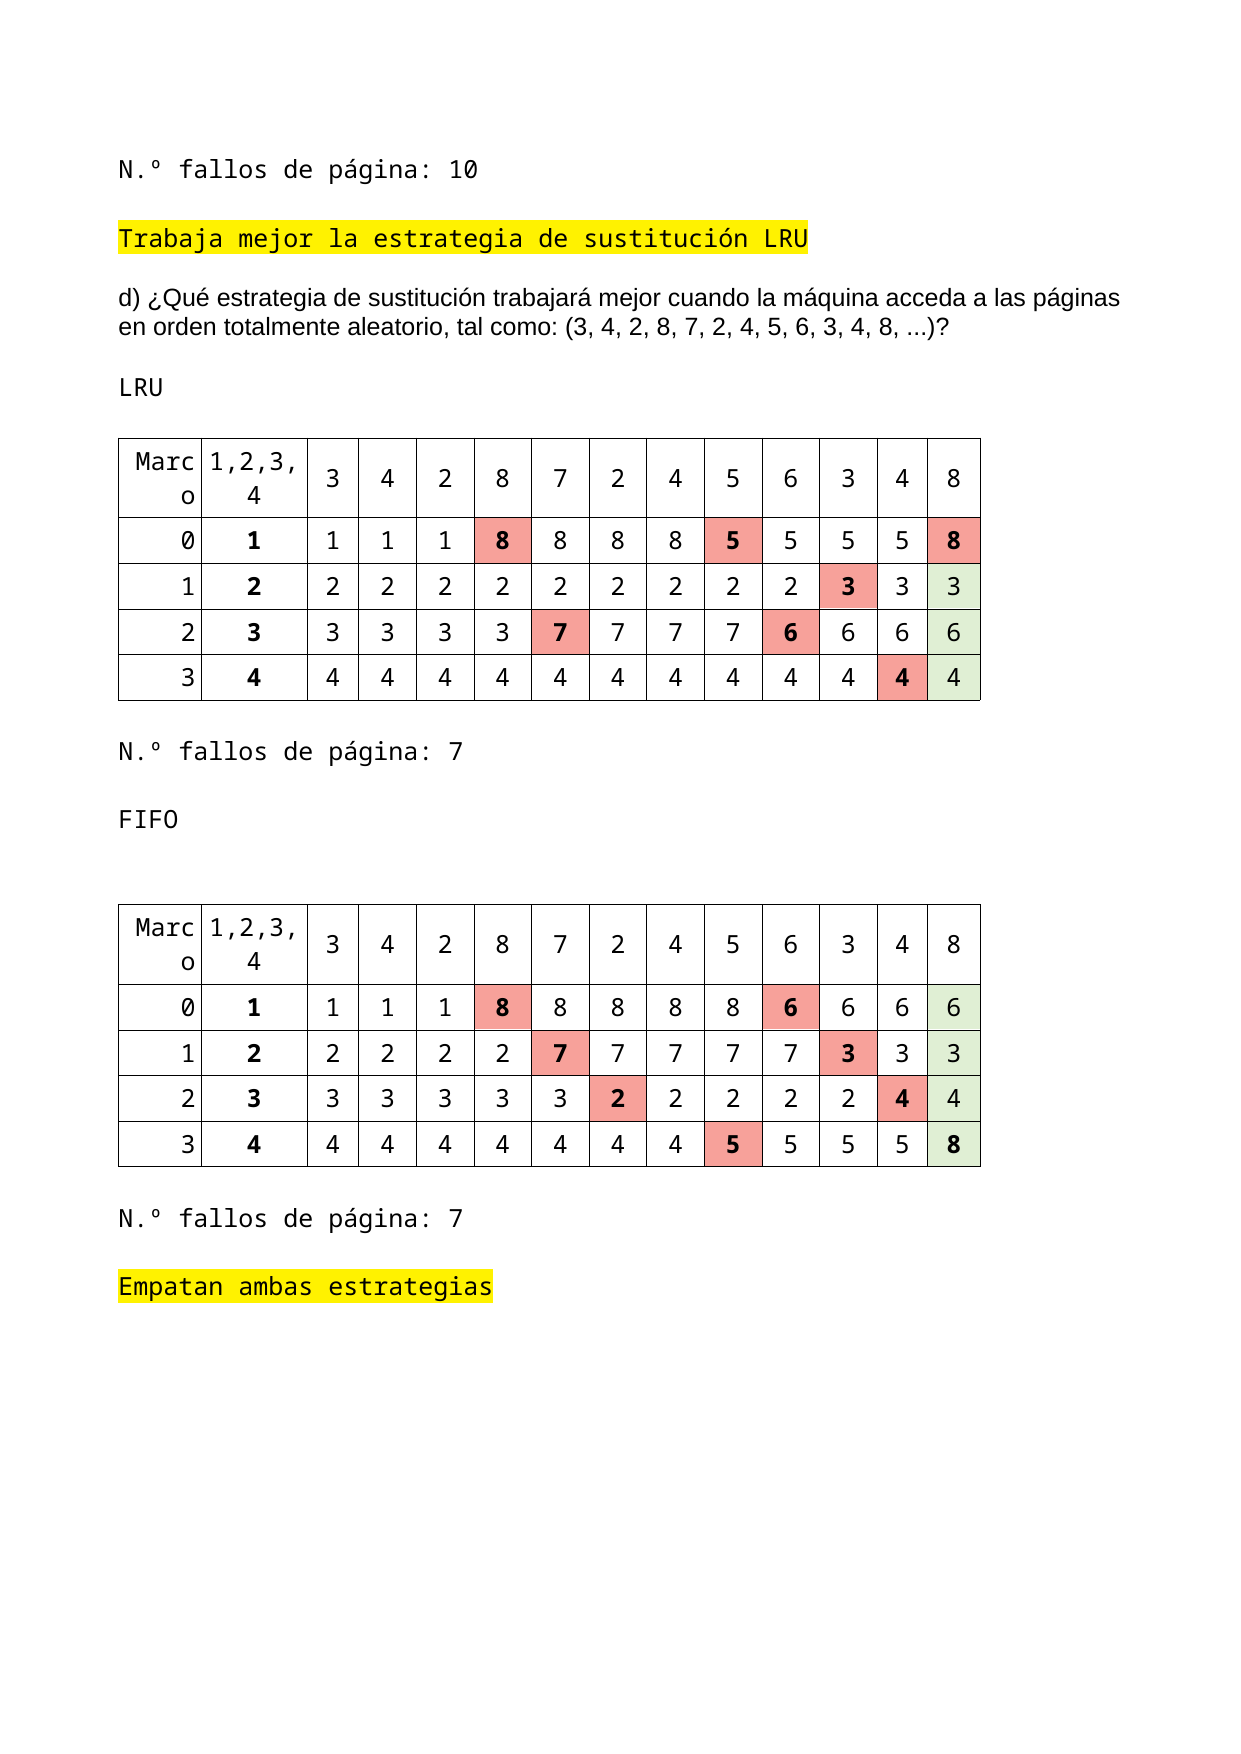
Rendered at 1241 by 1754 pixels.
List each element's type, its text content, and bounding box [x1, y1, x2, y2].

text Trabaja mejor la estrategia de sustitución LRU [118, 220, 1122, 254]
table_cell 3 [202, 610, 307, 654]
table_cell 3 [878, 1031, 927, 1075]
table_cell 2 [705, 564, 762, 608]
table_cell 8 [475, 518, 531, 563]
table_header 4 [359, 905, 416, 984]
table_cell 2 [202, 1031, 307, 1075]
table_cell 2 [763, 564, 819, 608]
table_cell 4 [878, 1076, 927, 1121]
table_cell 1 [417, 985, 474, 1029]
table_cell 2 [647, 564, 704, 608]
table_cell 6 [820, 610, 877, 654]
table_cell 3 [475, 1076, 531, 1121]
table_cell 3 [417, 1076, 474, 1121]
table_cell 5 [820, 1122, 877, 1166]
table_cell 2 [475, 1031, 531, 1075]
table_header 4 [359, 439, 416, 517]
table_header 6 [763, 905, 819, 984]
table_header 7 [532, 905, 589, 984]
table_cell 5 [705, 1122, 762, 1166]
table_header Marco [119, 439, 201, 517]
table_cell 3 [359, 1076, 416, 1121]
table_cell 2 [590, 1076, 646, 1121]
table_header 6 [763, 439, 819, 517]
table_cell 1 [308, 985, 358, 1029]
table_cell 0 [119, 518, 201, 563]
table_cell 8 [928, 518, 980, 563]
table_cell 4 [647, 655, 704, 700]
table_cell 3 [532, 1076, 589, 1121]
table_cell 4 [705, 655, 762, 700]
table_cell 8 [928, 1122, 980, 1166]
table_cell 3 [119, 1122, 201, 1166]
table_header 1,2,3,4 [202, 439, 307, 517]
table_cell 3 [820, 564, 877, 608]
table_header 2 [417, 439, 474, 517]
table_cell 4 [202, 1122, 307, 1166]
table_cell 4 [308, 655, 358, 700]
table_header 8 [928, 905, 980, 984]
table_header 5 [705, 439, 762, 517]
text N.º fallos de página: 10 [118, 152, 1122, 186]
table_header 5 [705, 905, 762, 984]
table_cell 5 [763, 1122, 819, 1166]
table_cell 2 [590, 564, 646, 608]
table_cell 2 [763, 1076, 819, 1121]
table_cell 7 [647, 1031, 704, 1075]
table_cell 2 [308, 1031, 358, 1075]
table_cell 7 [763, 1031, 819, 1075]
table_cell 6 [763, 985, 819, 1029]
table_header 2 [590, 905, 646, 984]
table_cell 4 [202, 655, 307, 700]
table_cell 3 [308, 1076, 358, 1121]
table_cell 0 [119, 985, 201, 1029]
table_cell 1 [417, 518, 474, 563]
table_cell 3 [119, 655, 201, 700]
table_cell 5 [763, 518, 819, 563]
table_cell 3 [308, 610, 358, 654]
table_header 3 [820, 905, 877, 984]
table_cell 4 [590, 655, 646, 700]
table_cell 4 [928, 1076, 980, 1121]
table_cell 4 [359, 655, 416, 700]
table_cell 1 [202, 985, 307, 1029]
table_cell 8 [532, 518, 589, 563]
table_cell 5 [705, 518, 762, 563]
table_header 8 [475, 905, 531, 984]
table_cell 1 [202, 518, 307, 563]
table_cell 2 [417, 1031, 474, 1075]
table_cell 8 [705, 985, 762, 1029]
table_cell 3 [878, 564, 927, 608]
table_cell 7 [705, 610, 762, 654]
table_cell 1 [119, 1031, 201, 1075]
table_header 8 [928, 439, 980, 517]
table_header 4 [647, 905, 704, 984]
table_cell 2 [417, 564, 474, 608]
table_cell 2 [119, 610, 201, 654]
table_cell 3 [475, 610, 531, 654]
text N.º fallos de página: 7 [118, 1201, 1122, 1234]
table_cell 8 [590, 985, 646, 1029]
text LRU [118, 369, 1122, 403]
text FIFO [118, 802, 1122, 836]
table_cell 6 [820, 985, 877, 1029]
table_cell 3 [928, 564, 980, 608]
table_cell 2 [705, 1076, 762, 1121]
table_cell 6 [878, 985, 927, 1029]
table_cell 5 [820, 518, 877, 563]
table_cell 3 [928, 1031, 980, 1075]
table_cell 1 [359, 518, 416, 563]
table_cell 4 [417, 655, 474, 700]
table_header 3 [308, 439, 358, 517]
table_cell 2 [475, 564, 531, 608]
table_cell 3 [202, 1076, 307, 1121]
table_header 7 [532, 439, 589, 517]
table_cell 8 [647, 985, 704, 1029]
table_cell 4 [763, 655, 819, 700]
table_cell 7 [532, 1031, 589, 1075]
table_cell 2 [820, 1076, 877, 1121]
table_cell 4 [532, 1122, 589, 1166]
table_header 3 [820, 439, 877, 517]
table_cell 5 [878, 518, 927, 563]
table_cell 8 [475, 985, 531, 1029]
table_cell 1 [119, 564, 201, 608]
table_cell 7 [590, 1031, 646, 1075]
table_header Marco [119, 905, 201, 984]
table_cell 8 [590, 518, 646, 563]
table_cell 3 [820, 1031, 877, 1075]
table_cell 2 [119, 1076, 201, 1121]
table_cell 4 [359, 1122, 416, 1166]
table_cell 7 [532, 610, 589, 654]
table_cell 3 [359, 610, 416, 654]
table_cell 4 [308, 1122, 358, 1166]
table_cell 4 [928, 655, 980, 700]
table_cell 2 [647, 1076, 704, 1121]
table_header 4 [647, 439, 704, 517]
table_cell 8 [647, 518, 704, 563]
table_cell 7 [705, 1031, 762, 1075]
table_cell 6 [928, 610, 980, 654]
table_header 3 [308, 905, 358, 984]
table_cell 8 [532, 985, 589, 1029]
table_header 2 [590, 439, 646, 517]
table_header 4 [878, 439, 927, 517]
table_header 8 [475, 439, 531, 517]
table_cell 2 [359, 564, 416, 608]
table_cell 7 [590, 610, 646, 654]
table_cell 2 [359, 1031, 416, 1075]
table_cell 6 [928, 985, 980, 1029]
table_cell 7 [647, 610, 704, 654]
table_cell 4 [532, 655, 589, 700]
table_cell 5 [878, 1122, 927, 1166]
table_cell 3 [417, 610, 474, 654]
table_header 2 [417, 905, 474, 984]
table_cell 4 [820, 655, 877, 700]
table_cell 4 [590, 1122, 646, 1166]
table_cell 6 [878, 610, 927, 654]
text Empatan ambas estrategias [118, 1269, 1122, 1303]
table_cell 2 [532, 564, 589, 608]
text d) ¿Qué estrategia de sustitución trabajará mejor cuando la máquina acceda a las páginas en orden totalmente aleatorio, tal como: (3, 4, 2, 8, 7, 2, 4, 5, 6, 3, 4, 8, ...)? [118, 283, 1122, 341]
table_cell 2 [202, 564, 307, 608]
table_cell 4 [475, 1122, 531, 1166]
table_header 1,2,3,4 [202, 905, 307, 984]
table_cell 4 [878, 655, 927, 700]
table_cell 4 [417, 1122, 474, 1166]
table_cell 1 [359, 985, 416, 1029]
table_cell 4 [475, 655, 531, 700]
table_cell 1 [308, 518, 358, 563]
table_header 4 [878, 905, 927, 984]
table_cell 4 [647, 1122, 704, 1166]
table_cell 6 [763, 610, 819, 654]
table_cell 2 [308, 564, 358, 608]
text N.º fallos de página: 7 [118, 734, 1122, 768]
